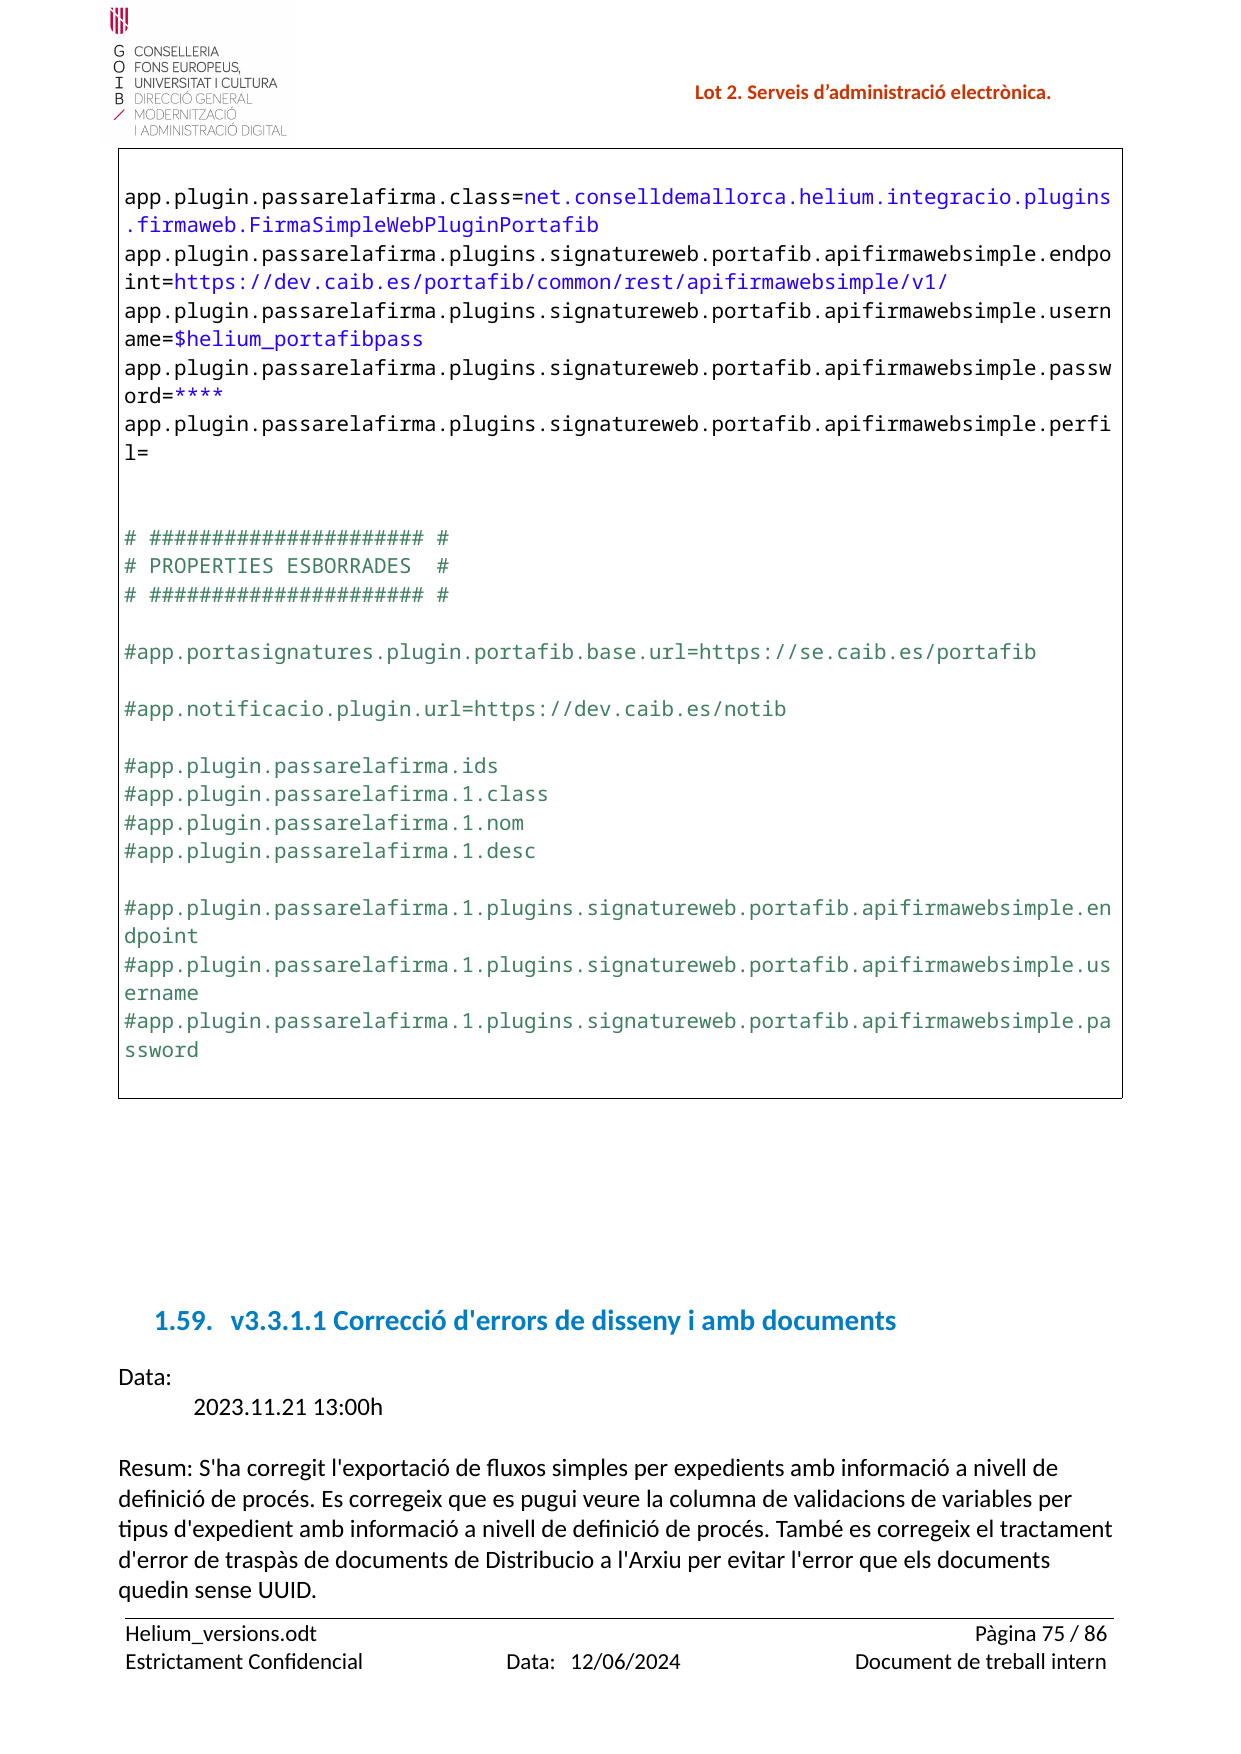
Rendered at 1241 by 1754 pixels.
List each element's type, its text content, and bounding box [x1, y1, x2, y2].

picture [100, 0, 297, 144]
text Data: [118, 1361, 1122, 1391]
table_header app.plugin.passarelafirma.class=net.conselldemallorca.helium.integracio.plugins.firmaweb.FirmaSimpleWebPluginPortafib app.plugin.passarelafirma.plugins.signatureweb.portafib.apifirmawebsimple.endpoint=https://dev.caib.es/portafib/common/rest/apifirmawebsimple/v1/ app.plugin.passarelafirma.plugins.signatureweb.portafib.apifirmawebsimple.username=$helium_portafibpass app.plugin.passarelafirma.plugins.signatureweb.portafib.apifirmawebsimple.password=**** app.plugin.passarelafirma.plugins.signatureweb.portafib.apifirmawebsimple.perfil= # ###################### # # PROPERTIES ESBORRADES # # ###################### # #app.portasignatures.plugin.portafib.base.url=https://se.caib.es/portafib #app.notificacio.plugin.url=https://dev.caib.es/notib #app.plugin.passarelafirma.ids #app.plugin.passarelafirma.1.class #app.plugin.passarelafirma.1.nom #app.plugin.passarelafirma.1.desc #app.plugin.passarelafirma.1.plugins.signatureweb.portafib.apifirmawebsimple.endpoint #app.plugin.passarelafirma.1.plugins.signatureweb.portafib.apifirmawebsimple.username #app.plugin.passarelafirma.1.plugins.signatureweb.portafib.apifirmawebsimple.password [119, 149, 1122, 1098]
subtitle v3.3.1.1 Correcció d'errors de disseny i amb documents [153, 1302, 1122, 1337]
text 2023.11.21 13:00h [118, 1391, 1122, 1422]
text Resum: S'ha corregit l'exportació de fluxos simples per expedients amb informació a nivell de definició de procés. Es corregeix que es pugui veure la columna de validacions de variables per tipus d'expedient amb informació a nivell de definició de procés. També es corregeix el tractament d'error de traspàs de documents de Distribucio a l'Arxiu per evitar l'error que els documents quedin sense UUID. [118, 1452, 1122, 1605]
